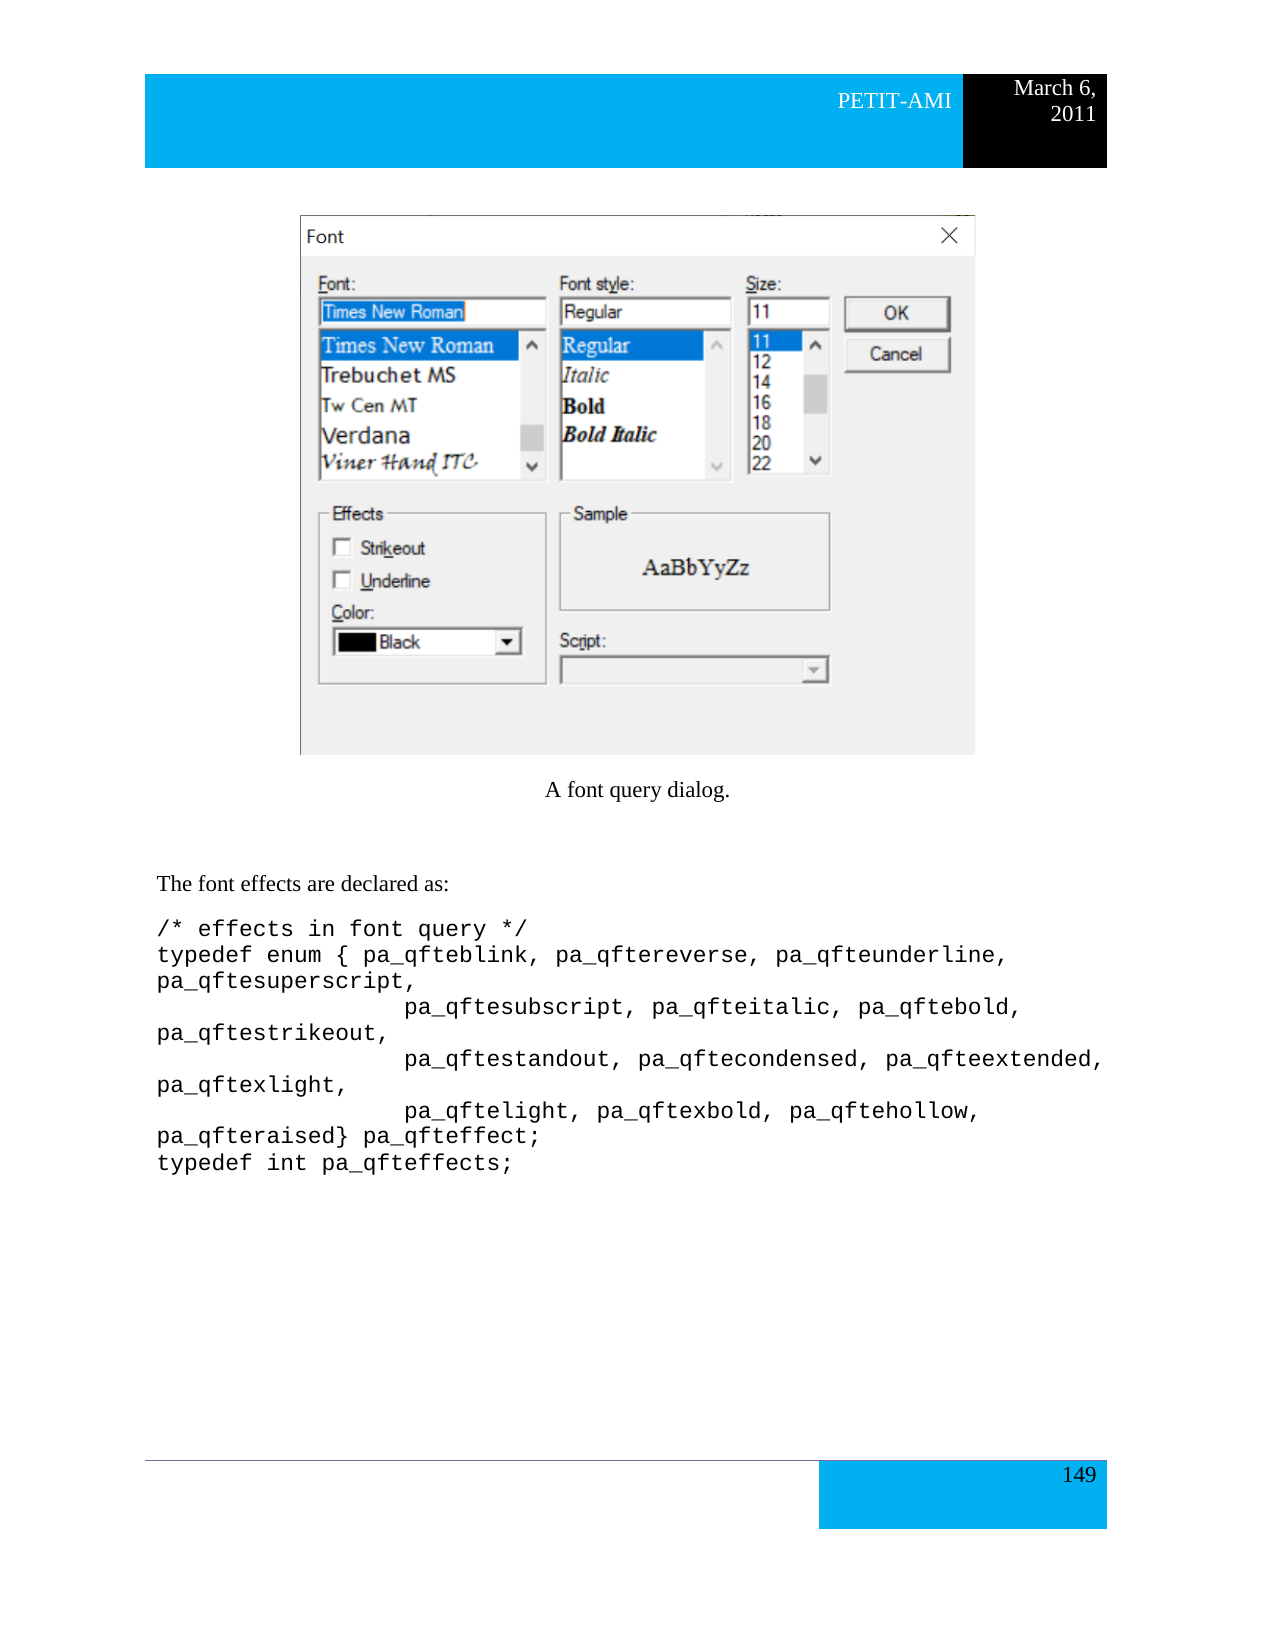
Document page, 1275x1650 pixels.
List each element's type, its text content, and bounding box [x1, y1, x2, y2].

text typedef enum { pa_qfteblink, pa_qftereverse, pa_qfteunderline, pa_qftesuperscript, [156, 943, 1118, 995]
text A font query dialog. [156, 776, 1118, 802]
picture [300, 215, 976, 755]
text typedef int pa_qfteffects; [156, 1151, 1118, 1177]
text pa_qftelight, pa_qftexbold, pa_qftehollow, pa_qfteraised} pa_qfteffect; [156, 1099, 1118, 1151]
text The font effects are declared as: [156, 870, 1118, 897]
text /* effects in font query */ [156, 917, 1118, 943]
text pa_qftestandout, pa_qftecondensed, pa_qfteextended, pa_qftexlight, [156, 1047, 1118, 1099]
text pa_qftesubscript, pa_qfteitalic, pa_qftebold, pa_qftestrikeout, [156, 995, 1118, 1047]
